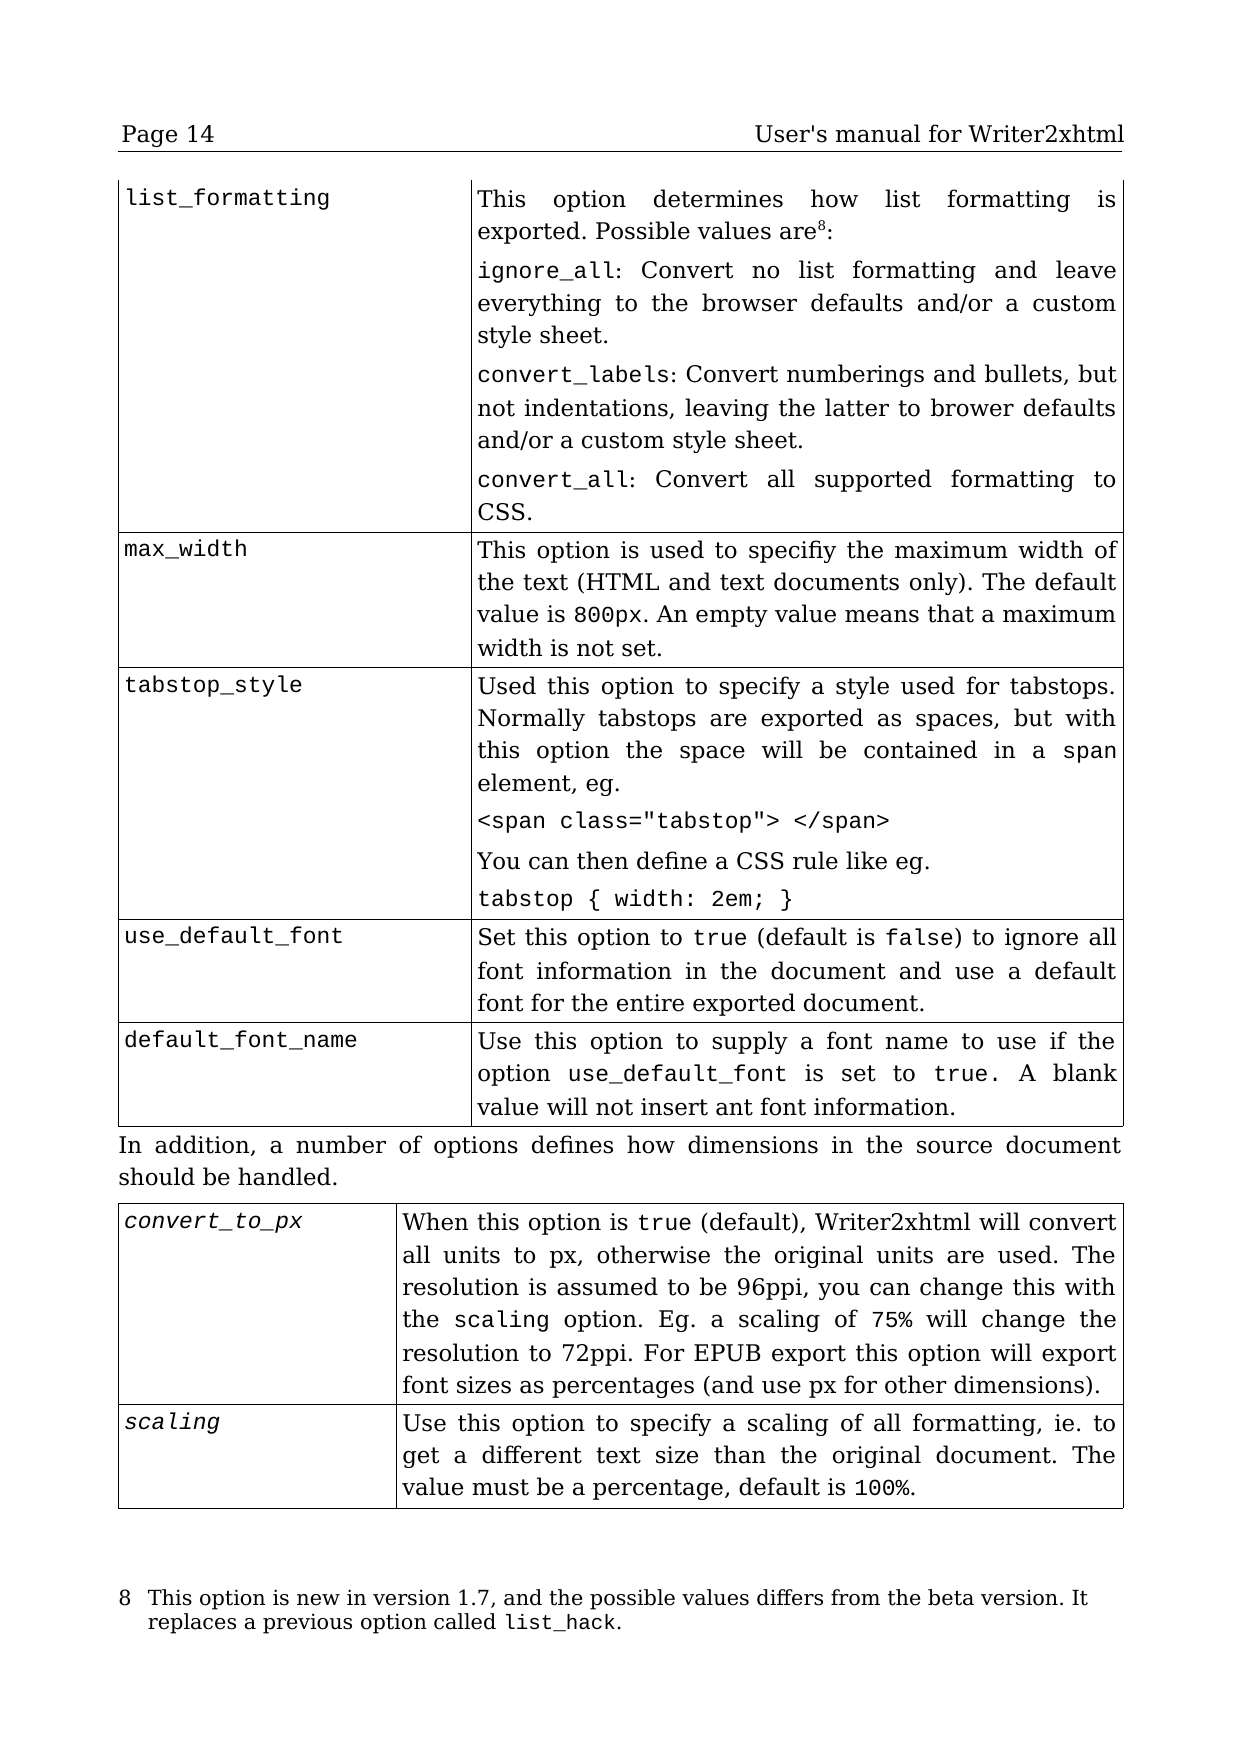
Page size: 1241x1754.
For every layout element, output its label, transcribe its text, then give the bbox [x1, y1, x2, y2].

table_cell default_font_name [119, 1023, 471, 1126]
table_cell Set this option to true (default is false) to ignore all font information in the document and use a default font for the entire exported document. [472, 920, 1123, 1022]
table_cell scaling [119, 1405, 396, 1508]
table_header When this option is true (default), Writer2xhtml will convert all units to px, otherwise the original units are used. The resolution is assumed to be 96ppi, you can change this with the scaling option. Eg. a scaling of 75% will change the resolution to 72ppi. For EPUB export this option will export font sizes as percentages (and use px for other dimensions). [397, 1204, 1123, 1404]
table_cell max_width [119, 533, 471, 667]
table_cell tabstop_style [119, 668, 471, 919]
table_cell Use this option to supply a font name to use if the option use_default_font is set to true. A blank value will not insert ant font information. [472, 1023, 1123, 1126]
table_cell This option determines how list formatting is exported. Possible values are: ignore_all: Convert no list formatting and leave everything to the browser defaults and/or a custom style sheet. convert_labels: Convert numberings and bullets, but not indentations, leaving the latter to brower defaults and/or a custom style sheet. convert_all: Convert all supported formatting to CSS. [472, 180, 1123, 532]
table_cell list_formatting [119, 180, 471, 532]
table_cell Used this option to specify a style used for tabstops. Normally tabstops are exported as spaces, but with this option the space will be contained in a span element, eg. <span class="tabstop"> </span> You can then define a CSS rule like eg. tabstop { width: 2em; } [472, 668, 1123, 919]
table_cell This option is used to specifiy the maximum width of the text (HTML and text documents only). The default value is 800px. An empty value means that a maximum width is not set. [472, 533, 1123, 667]
table_cell use_default_font [119, 920, 471, 1022]
table_header convert_to_px [119, 1204, 396, 1404]
table_cell Use this option to specify a scaling of all formatting, ie. to get a different text size than the original document. The value must be a percentage, default is 100%. [397, 1405, 1123, 1508]
text In addition, a number of options defines how dimensions in the source document should be handled. [118, 1132, 1122, 1191]
